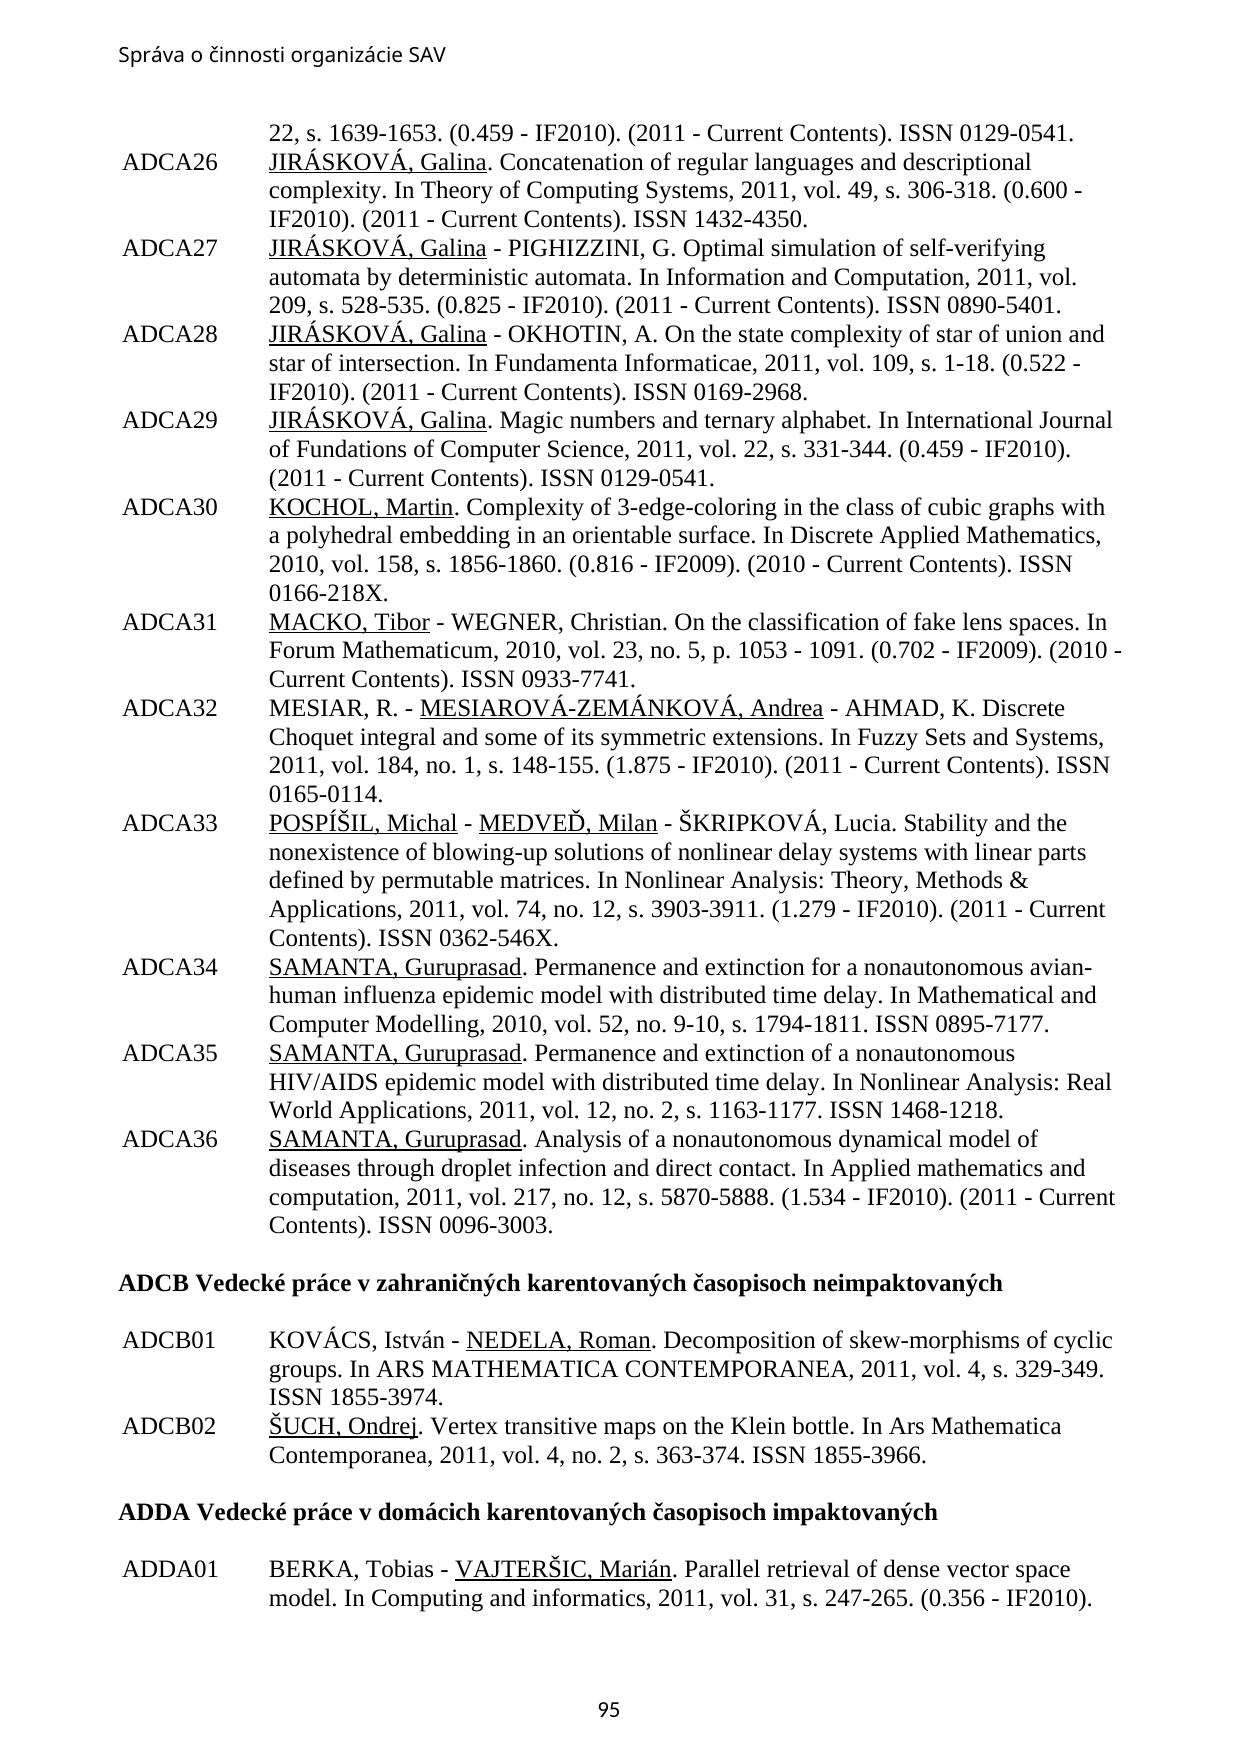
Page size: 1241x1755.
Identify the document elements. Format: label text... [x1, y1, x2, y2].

table_cell MACKO, Tibor - WEGNER, Christian. On the classification of fake lens spaces. In Forum Mathematicum, 2010, vol. 23, no. 5, p. 1053 - 1091. (0.702 - IF2009). (2010 - Current Contents). ISSN 0933-7741. [269, 607, 1122, 693]
text ADDA Vedecké práce v domácich karentovaných časopisoch impaktovaných [118, 1469, 1122, 1554]
table_header ADDA01 [122, 1554, 269, 1612]
table_cell POSPÍŠIL, Michal - MEDVEĎ, Milan - ŠKRIPKOVÁ, Lucia. Stability and the nonexistence of blowing-up solutions of nonlinear delay systems with linear parts defined by permutable matrices. In Nonlinear Analysis: Theory, Methods & Applications, 2011, vol. 74, no. 12, s. 3903-3911. (1.279 - IF2010). (2011 - Current Contents). ISSN 0362-546X. [269, 808, 1122, 952]
table_cell JIRÁSKOVÁ, Galina - OKHOTIN, A. On the state complexity of star of union and star of intersection. In Fundamenta Informaticae, 2011, vol. 109, s. 1-18. (0.522 - IF2010). (2011 - Current Contents). ISSN 0169-2968. [269, 319, 1122, 406]
table_cell 22, s. 1639-1653. (0.459 - IF2010). (2011 - Current Contents). ISSN 0129-0541. [269, 118, 1122, 147]
table_cell ADCA35 [122, 1038, 269, 1124]
table_cell ADCB02 [122, 1411, 269, 1469]
text ADCB Vedecké práce v zahraničných karentovaných časopisoch neimpaktovaných [118, 1239, 1122, 1325]
table_cell ADCA31 [122, 607, 269, 693]
table_cell SAMANTA, Guruprasad. Analysis of a nonautonomous dynamical model of diseases through droplet infection and direct contact. In Applied mathematics and computation, 2011, vol. 217, no. 12, s. 5870-5888. (1.534 - IF2010). (2011 - Current Contents). ISSN 0096-3003. [269, 1124, 1122, 1239]
table_cell SAMANTA, Guruprasad. Permanence and extinction of a nonautonomous HIV/AIDS epidemic model with distributed time delay. In Nonlinear Analysis: Real World Applications, 2011, vol. 12, no. 2, s. 1163-1177. ISSN 1468-1218. [269, 1038, 1122, 1124]
table_cell MESIAR, R. - MESIAROVÁ-ZEMÁNKOVÁ, Andrea - AHMAD, K. Discrete Choquet integral and some of its symmetric extensions. In Fuzzy Sets and Systems, 2011, vol. 184, no. 1, s. 148-155. (1.875 - IF2010). (2011 - Current Contents). ISSN 0165-0114. [269, 693, 1122, 808]
table_cell JIRÁSKOVÁ, Galina. Magic numbers and ternary alphabet. In International Journal of Fundations of Computer Science, 2011, vol. 22, s. 331-344. (0.459 - IF2010). (2011 - Current Contents). ISSN 0129-0541. [269, 406, 1122, 492]
table_cell ADCA34 [122, 952, 269, 1038]
table_header ADCB01 [122, 1325, 269, 1411]
table_cell KOCHOL, Martin. Complexity of 3-edge-coloring in the class of cubic graphs with a polyhedral embedding in an orientable surface. In Discrete Applied Mathematics, 2010, vol. 158, s. 1856-1860. (0.816 - IF2009). (2010 - Current Contents). ISSN 0166-218X. [269, 492, 1122, 607]
table_header BERKA, Tobias - VAJTERŠIC, Marián. Parallel retrieval of dense vector space model. In Computing and informatics, 2011, vol. 31, s. 247-265. (0.356 - IF2010). [269, 1554, 1122, 1612]
table_cell ADCA36 [122, 1124, 269, 1239]
table_cell ADCA26 [122, 147, 269, 233]
table_cell ŠUCH, Ondrej. Vertex transitive maps on the Klein bottle. In Ars Mathematica Contemporanea, 2011, vol. 4, no. 2, s. 363-374. ISSN 1855-3966. [269, 1411, 1122, 1469]
table_cell ADCA30 [122, 492, 269, 607]
table_cell SAMANTA, Guruprasad. Permanence and extinction for a nonautonomous avian-human influenza epidemic model with distributed time delay. In Mathematical and Computer Modelling, 2010, vol. 52, no. 9-10, s. 1794-1811. ISSN 0895-7177. [269, 952, 1122, 1038]
table_cell JIRÁSKOVÁ, Galina - PIGHIZZINI, G. Optimal simulation of self-verifying automata by deterministic automata. In Information and Computation, 2011, vol. 209, s. 528-535. (0.825 - IF2010). (2011 - Current Contents). ISSN 0890-5401. [269, 233, 1122, 319]
table_cell ADCA33 [122, 808, 269, 952]
table_cell ADCA32 [122, 693, 269, 808]
table_header KOVÁCS, István - NEDELA, Roman. Decomposition of skew-morphisms of cyclic groups. In ARS MATHEMATICA CONTEMPORANEA, 2011, vol. 4, s. 329-349. ISSN 1855-3974. [269, 1325, 1122, 1411]
table_cell ADCA27 [122, 233, 269, 319]
table_cell JIRÁSKOVÁ, Galina. Concatenation of regular languages and descriptional complexity. In Theory of Computing Systems, 2011, vol. 49, s. 306-318. (0.600 - IF2010). (2011 - Current Contents). ISSN 1432-4350. [269, 147, 1122, 233]
table_cell ADCA29 [122, 406, 269, 492]
table_cell ADCA28 [122, 319, 269, 406]
table_cell [122, 118, 269, 147]
